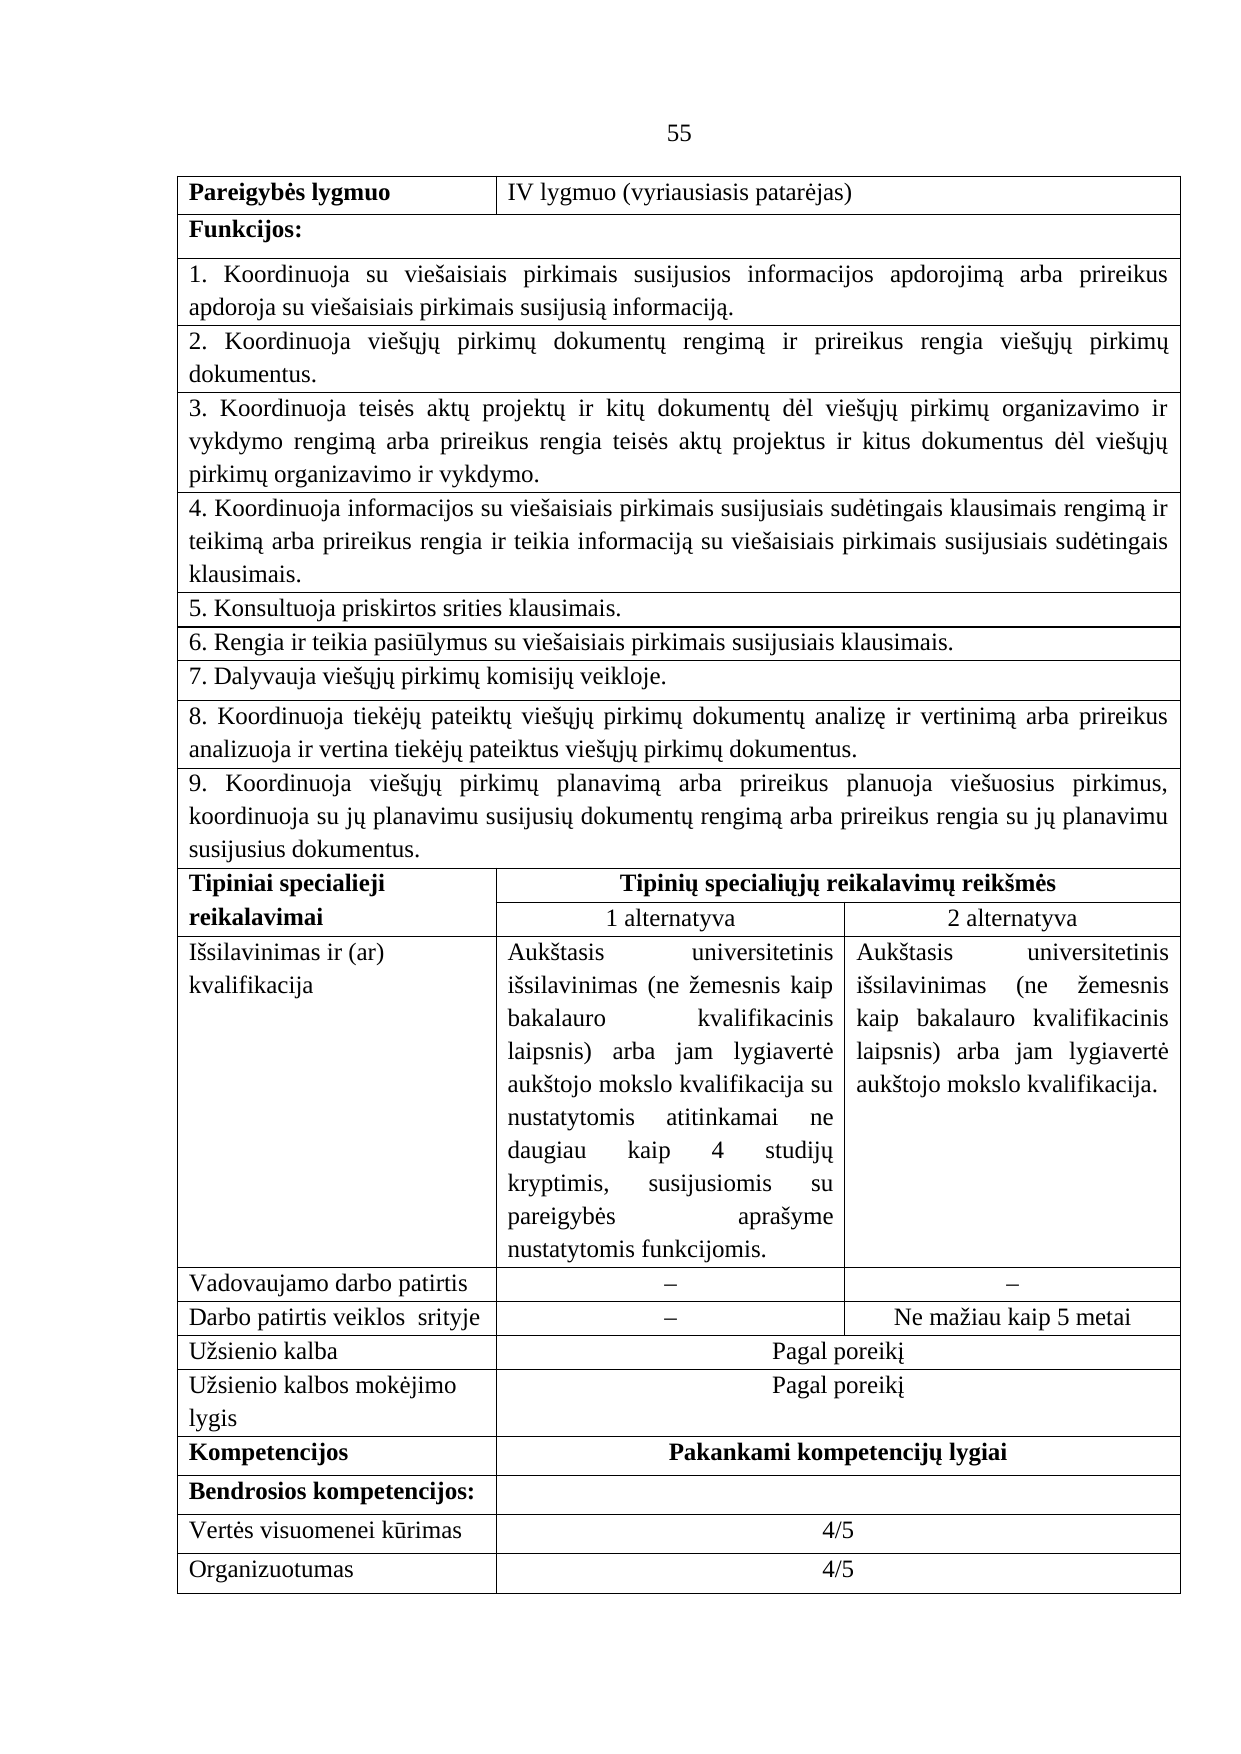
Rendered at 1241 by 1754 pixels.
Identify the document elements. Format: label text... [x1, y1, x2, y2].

table_cell IV lygmuo (vyriausiasis patarėjas) [497, 177, 1180, 213]
table_cell – [845, 1268, 1180, 1301]
table_cell 4. Koordinuoja informacijos su viešaisiais pirkimais susijusiais sudėtingais klausimais rengimą ir teikimą arba prireikus rengia ir teikia informaciją su viešaisiais pirkimais susijusiais sudėtingais klausimais. [178, 493, 1180, 592]
table_cell – [497, 1302, 844, 1335]
table_cell Tipiniai specialieji reikalavimai [178, 869, 496, 936]
table_cell [497, 1476, 1180, 1514]
table_cell Užsienio kalbos mokėjimo lygis [178, 1370, 496, 1436]
table_cell 1. Koordinuoja su viešaisiais pirkimais susijusios informacijos apdorojimą arba prireikus apdoroja su viešaisiais pirkimais susijusią informaciją. [178, 259, 1180, 325]
table_cell 2 alternatyva [845, 903, 1180, 936]
table_cell Pareigybės lygmuo [178, 177, 496, 213]
table_cell Bendrosios kompetencijos: [178, 1476, 496, 1514]
table_cell Pakankami kompetencijų lygiai [497, 1437, 1180, 1475]
table_cell Vadovaujamo darbo patirtis [178, 1268, 496, 1301]
table_cell 5. Konsultuoja priskirtos srities klausimais. [178, 593, 1180, 626]
table_cell 3. Koordinuoja teisės aktų projektų ir kitų dokumentų dėl viešųjų pirkimų organizavimo ir vykdymo rengimą arba prireikus rengia teisės aktų projektus ir kitus dokumentus dėl viešųjų pirkimų organizavimo ir vykdymo. [178, 393, 1180, 492]
table_cell 2. Koordinuoja viešųjų pirkimų dokumentų rengimą ir prireikus rengia viešųjų pirkimų dokumentus. [178, 326, 1180, 392]
table_cell Užsienio kalba [178, 1336, 496, 1369]
table_cell Organizuotumas [178, 1554, 496, 1592]
table_cell Išsilavinimas ir (ar) kvalifikacija [178, 937, 496, 1267]
table_cell 1 alternatyva [497, 903, 844, 936]
table_cell Tipinių specialiųjų reikalavimų reikšmės [497, 869, 1180, 902]
table_cell Funkcijos: [178, 215, 1180, 258]
table_cell 8. Koordinuoja tiekėjų pateiktų viešųjų pirkimų dokumentų analizę ir vertinimą arba prireikus analizuoja ir vertina tiekėjų pateiktus viešųjų pirkimų dokumentus. [178, 701, 1180, 767]
table_cell Kompetencijos [178, 1437, 496, 1475]
table_cell – [497, 1268, 844, 1301]
table_cell Vertės visuomenei kūrimas [178, 1515, 496, 1553]
table_cell Darbo patirtis veiklos srityje [178, 1302, 496, 1335]
table_cell 4/5 [497, 1515, 1180, 1553]
table_cell 7. Dalyvauja viešųjų pirkimų komisijų veikloje. [178, 661, 1180, 700]
table_cell Aukštasis universitetinis išsilavinimas (ne žemesnis kaip bakalauro kvalifikacinis laipsnis) arba jam lygiavertė aukštojo mokslo kvalifikacija. [845, 937, 1180, 1267]
table_cell 4/5 [497, 1554, 1180, 1592]
table_cell Pagal poreikį [497, 1336, 1180, 1369]
table_cell Pagal poreikį [497, 1370, 1180, 1436]
table_cell 9. Koordinuoja viešųjų pirkimų planavimą arba prireikus planuoja viešuosius pirkimus, koordinuoja su jų planavimu susijusių dokumentų rengimą arba prireikus rengia su jų planavimu susijusius dokumentus. [178, 769, 1180, 867]
table_cell 6. Rengia ir teikia pasiūlymus su viešaisiais pirkimais susijusiais klausimais. [178, 628, 1180, 660]
table_cell Ne mažiau kaip 5 metai [845, 1302, 1180, 1335]
table_cell Aukštasis universitetinis išsilavinimas (ne žemesnis kaip bakalauro kvalifikacinis laipsnis) arba jam lygiavertė aukštojo mokslo kvalifikacija su nustatytomis atitinkamai ne daugiau kaip 4 studijų kryptimis, susijusiomis su pareigybės aprašyme nustatytomis funkcijomis. [497, 937, 844, 1267]
